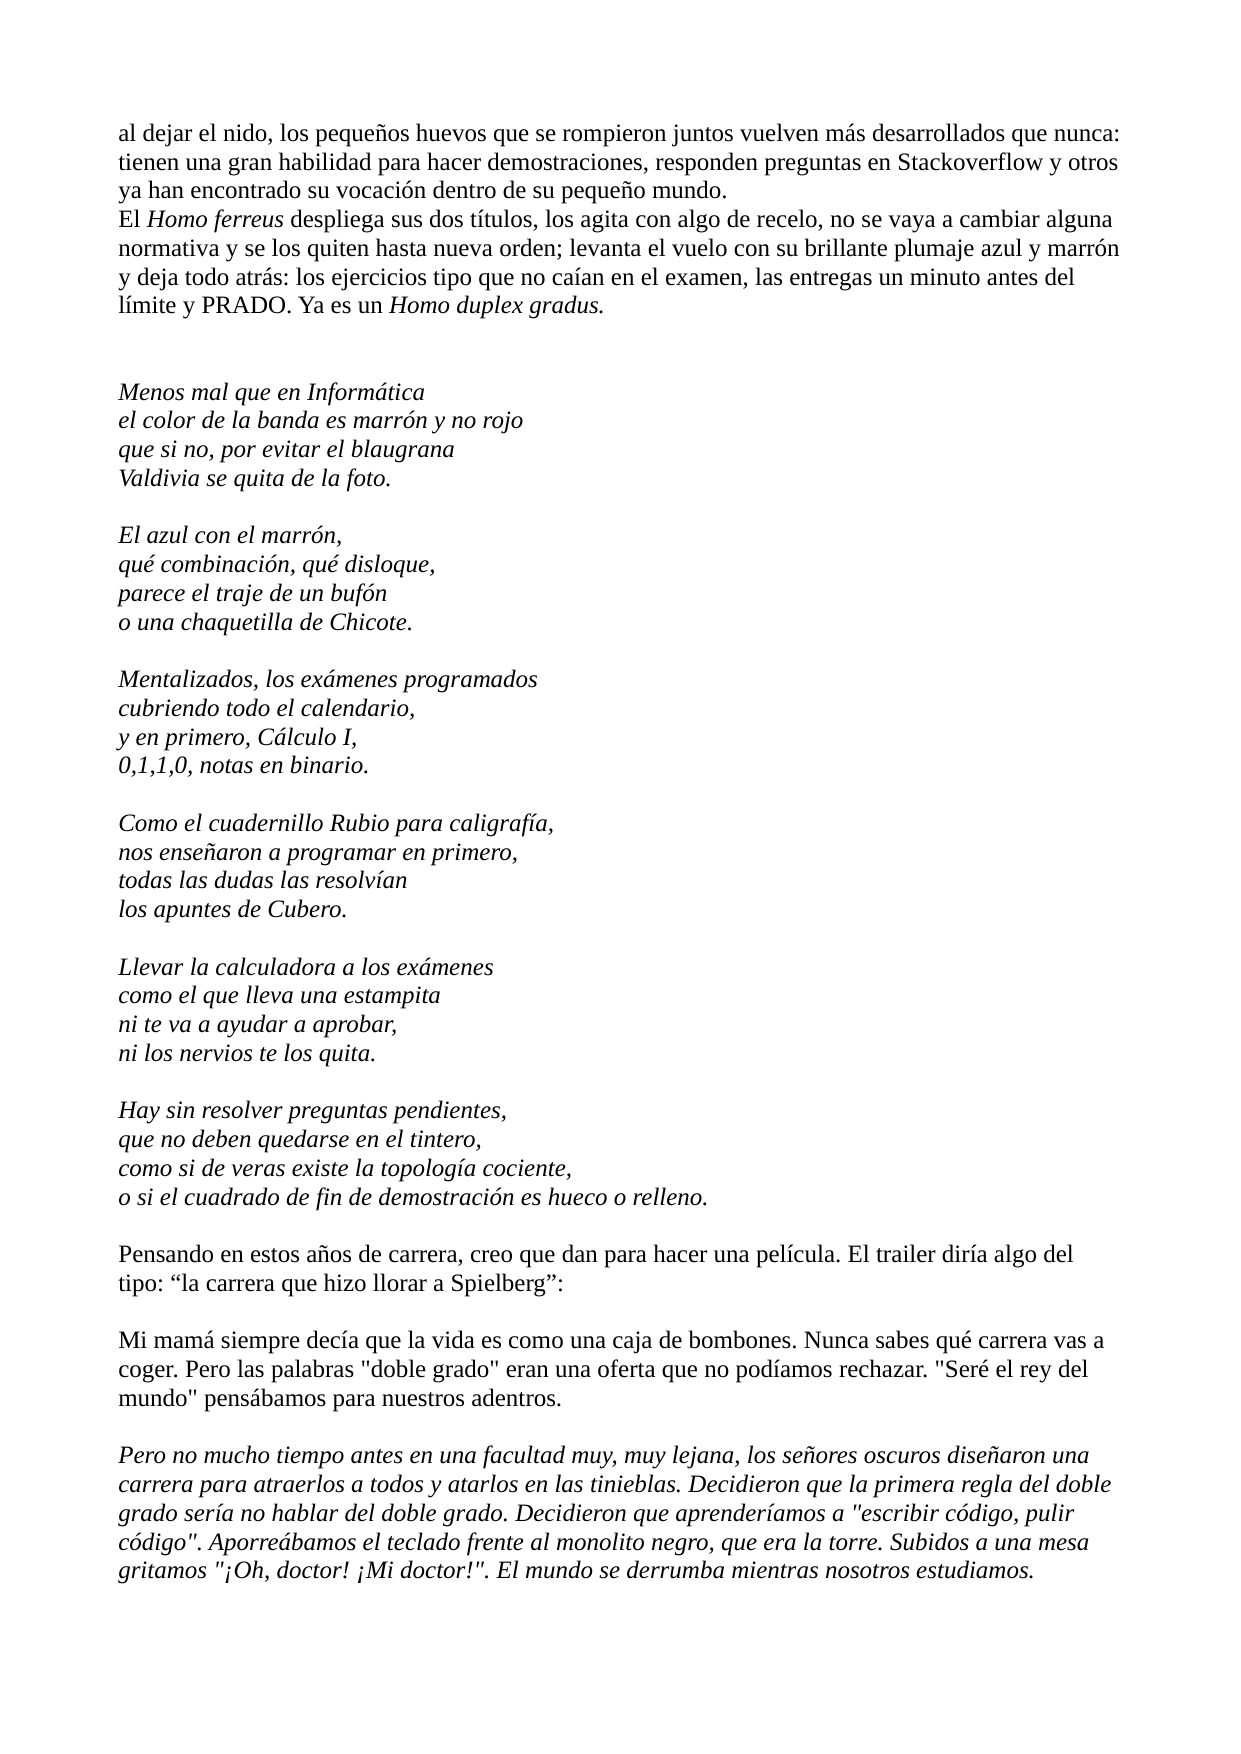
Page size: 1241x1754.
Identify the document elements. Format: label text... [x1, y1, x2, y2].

text qué combinación, qué disloque, [118, 549, 1122, 578]
text o una chaquetilla de Chicote. [118, 607, 1122, 636]
text El Homo ferreus despliega sus dos títulos, los agita con algo de recelo, no se vaya a cambiar alguna normativa y se los quiten hasta nueva orden; levanta el vuelo con su brillante plumaje azul y marrón y deja todo atrás: los ejercicios tipo que no caían en el examen, las entregas un minuto antes del límite y PRADO. Ya es un Homo duplex gradus. [118, 204, 1122, 319]
text 0,1,1,0, notas en binario. [118, 751, 1122, 779]
text Mi mamá siempre decía que la vida es como una caja de bombones. Nunca sabes qué carrera vas a coger. Pero las palabras "doble grado" eran una oferta que no podíamos rechazar. "Seré el rey del mundo" pensábamos para nuestros adentros. [118, 1326, 1122, 1412]
text Pensando en estos años de carrera, creo que dan para hacer una película. El trailer diría algo del tipo: “la carrera que hizo llorar a Spielberg”: [118, 1239, 1122, 1297]
text y en primero, Cálculo I, [118, 722, 1122, 751]
text o si el cuadrado de fin de demostración es hueco o relleno. [118, 1182, 1122, 1211]
text el color de la banda es marrón y no rojo [118, 406, 1122, 434]
text al dejar el nido, los pequeños huevos que se rompieron juntos vuelven más desarrollados que nunca: tienen una gran habilidad para hacer demostraciones, responden preguntas en Stackoverflow y otros ya han encontrado su vocación dentro de su pequeño mundo. [118, 118, 1122, 204]
text como si de veras existe la topología cociente, [118, 1153, 1122, 1182]
text que si no, por evitar el blaugrana [118, 434, 1122, 463]
text Llevar la calculadora a los exámenes [118, 952, 1122, 981]
text nos enseñaron a programar en primero, [118, 837, 1122, 866]
text cubriendo todo el calendario, [118, 693, 1122, 722]
text Hay sin resolver preguntas pendientes, [118, 1096, 1122, 1124]
text Pero no mucho tiempo antes en una facultad muy, muy lejana, los señores oscuros diseñaron una carrera para atraerlos a todos y atarlos en las tinieblas. Decidieron que la primera regla del doble grado sería no hablar del doble grado. Decidieron que aprenderíamos a "escribir código, pulir código". Aporreábamos el teclado frente al monolito negro, que era la torre. Subidos a una mesa gritamos "¡Oh, doctor! ¡Mi doctor!". El mundo se derrumba mientras nosotros estudiamos. [118, 1441, 1122, 1584]
text todas las dudas las resolvían [118, 866, 1122, 894]
text que no deben quedarse en el tintero, [118, 1124, 1122, 1153]
text como el que lleva una estampita [118, 981, 1122, 1009]
text Mentalizados, los exámenes programados [118, 664, 1122, 693]
text Valdivia se quita de la foto. [118, 463, 1122, 492]
text parece el traje de un bufón [118, 578, 1122, 607]
text ni los nervios te los quita. [118, 1038, 1122, 1067]
text los apuntes de Cubero. [118, 894, 1122, 923]
text El azul con el marrón, [118, 521, 1122, 549]
text ni te va a ayudar a aprobar, [118, 1009, 1122, 1038]
text Como el cuadernillo Rubio para caligrafía, [118, 808, 1122, 837]
text Menos mal que en Informática [118, 377, 1122, 406]
